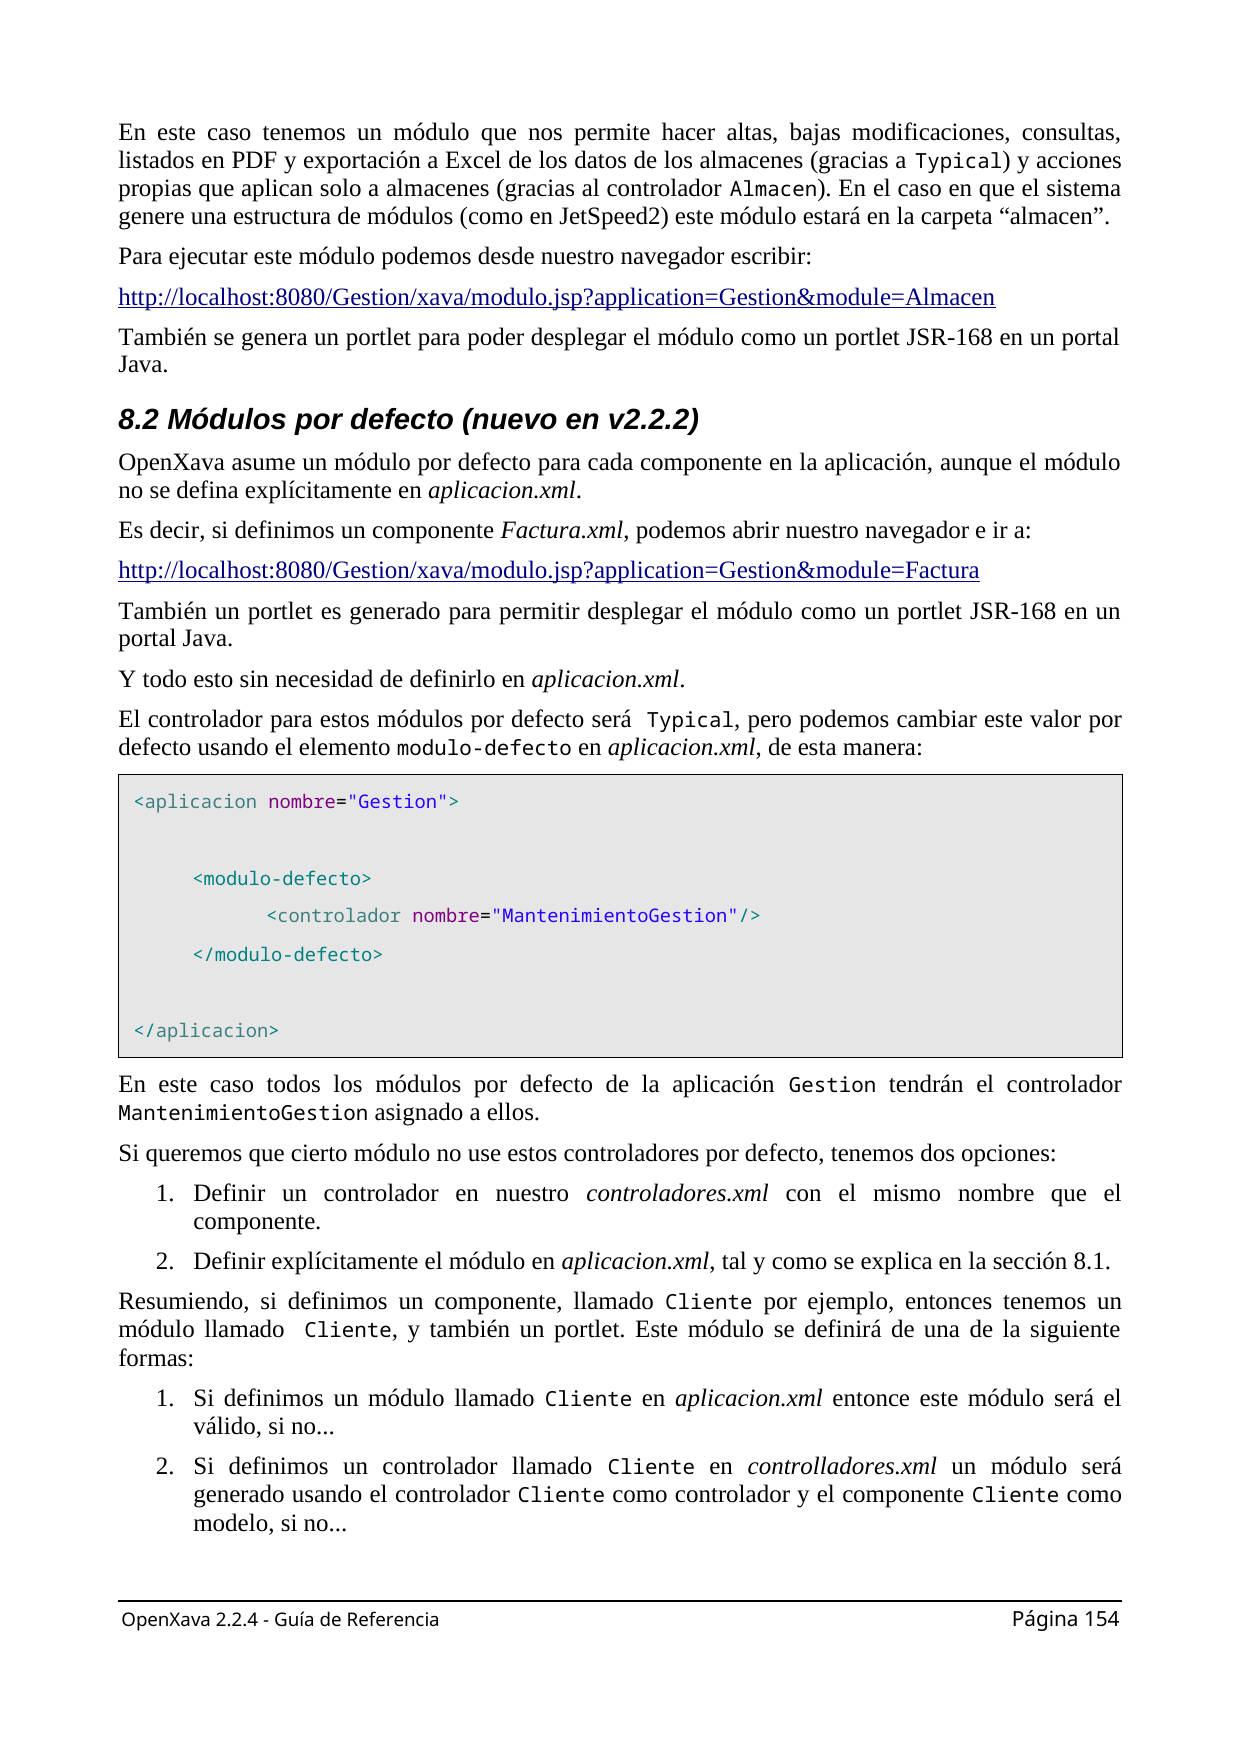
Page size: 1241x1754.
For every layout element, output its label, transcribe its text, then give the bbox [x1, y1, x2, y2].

text Y todo esto sin necesidad de definirlo en aplicacion.xml. [118, 665, 1122, 692]
text Es decir, si definimos un componente Factura.xml, podemos abrir nuestro navegador e ir a: [118, 516, 1122, 544]
text En este caso tenemos un módulo que nos permite hacer altas, bajas modificaciones, consultas, listados en PDF y exportación a Excel de los datos de los almacenes (gracias a Typical) y acciones propias que aplican solo a almacenes (gracias al controlador Almacen). En el caso en que el sistema genere una estructura de módulos (como en JetSpeed2) este módulo estará en la carpeta “almacen”. [118, 118, 1122, 230]
text Para ejecutar este módulo podemos desde nuestro navegador escribir: [118, 242, 1122, 270]
text Si queremos que cierto módulo no use estos controladores por defecto, tenemos dos opciones: [118, 1139, 1122, 1167]
text </modulo-defecto> [119, 926, 1122, 964]
text <modulo-defecto> [119, 850, 1122, 888]
text http://localhost:8080/Gestion/xava/modulo.jsp?application=Gestion&module=Factura [118, 557, 1122, 584]
text <controlador nombre="MantenimientoGestion"/> [119, 888, 1122, 926]
text http://localhost:8080/Gestion/xava/modulo.jsp?application=Gestion&module=Almacen [118, 283, 1122, 310]
text OpenXava asume un módulo por defecto para cada componente en la aplicación, aunque el módulo no se defina explícitamente en aplicacion.xml. [118, 448, 1122, 504]
subtitle Módulos por defecto (nuevo en v2.2.2) [118, 403, 1122, 436]
text Resumiendo, si definimos un componente, llamado Cliente por ejemplo, entonces tenemos un módulo llamado Cliente, y también un portlet. Este módulo se definirá de una de la siguiente formas: [118, 1287, 1122, 1371]
text El controlador para estos módulos por defecto será Typical, pero podemos cambiar este valor por defecto usando el elemento modulo-defecto en aplicacion.xml, de esta manera: [118, 705, 1122, 761]
list Definir un controlador en nuestro controladores.xml con el mismo nombre que el componente. [156, 1179, 1122, 1234]
list Si definimos un módulo llamado Cliente en aplicacion.xml entonce este módulo será el válido, si no... [156, 1384, 1122, 1440]
text En este caso todos los módulos por defecto de la aplicación Gestion tendrán el controlador MantenimientoGestion asignado a ellos. [118, 1070, 1122, 1126]
list Definir explícitamente el módulo en aplicacion.xml, tal y como se explica en la sección 8.1. [156, 1247, 1122, 1275]
text <aplicacion nombre="Gestion"> [119, 775, 1122, 812]
list Si definimos un controlador llamado Cliente en controlladores.xml un módulo será generado usando el controlador Cliente como controlador y el componente Cliente como modelo, si no... [156, 1452, 1122, 1536]
text También se genera un portlet para poder desplegar el módulo como un portlet JSR-168 en un portal Java. [118, 323, 1122, 378]
text </aplicacion> [119, 1002, 1122, 1057]
text También un portlet es generado para permitir desplegar el módulo como un portlet JSR-168 en un portal Java. [118, 597, 1122, 652]
